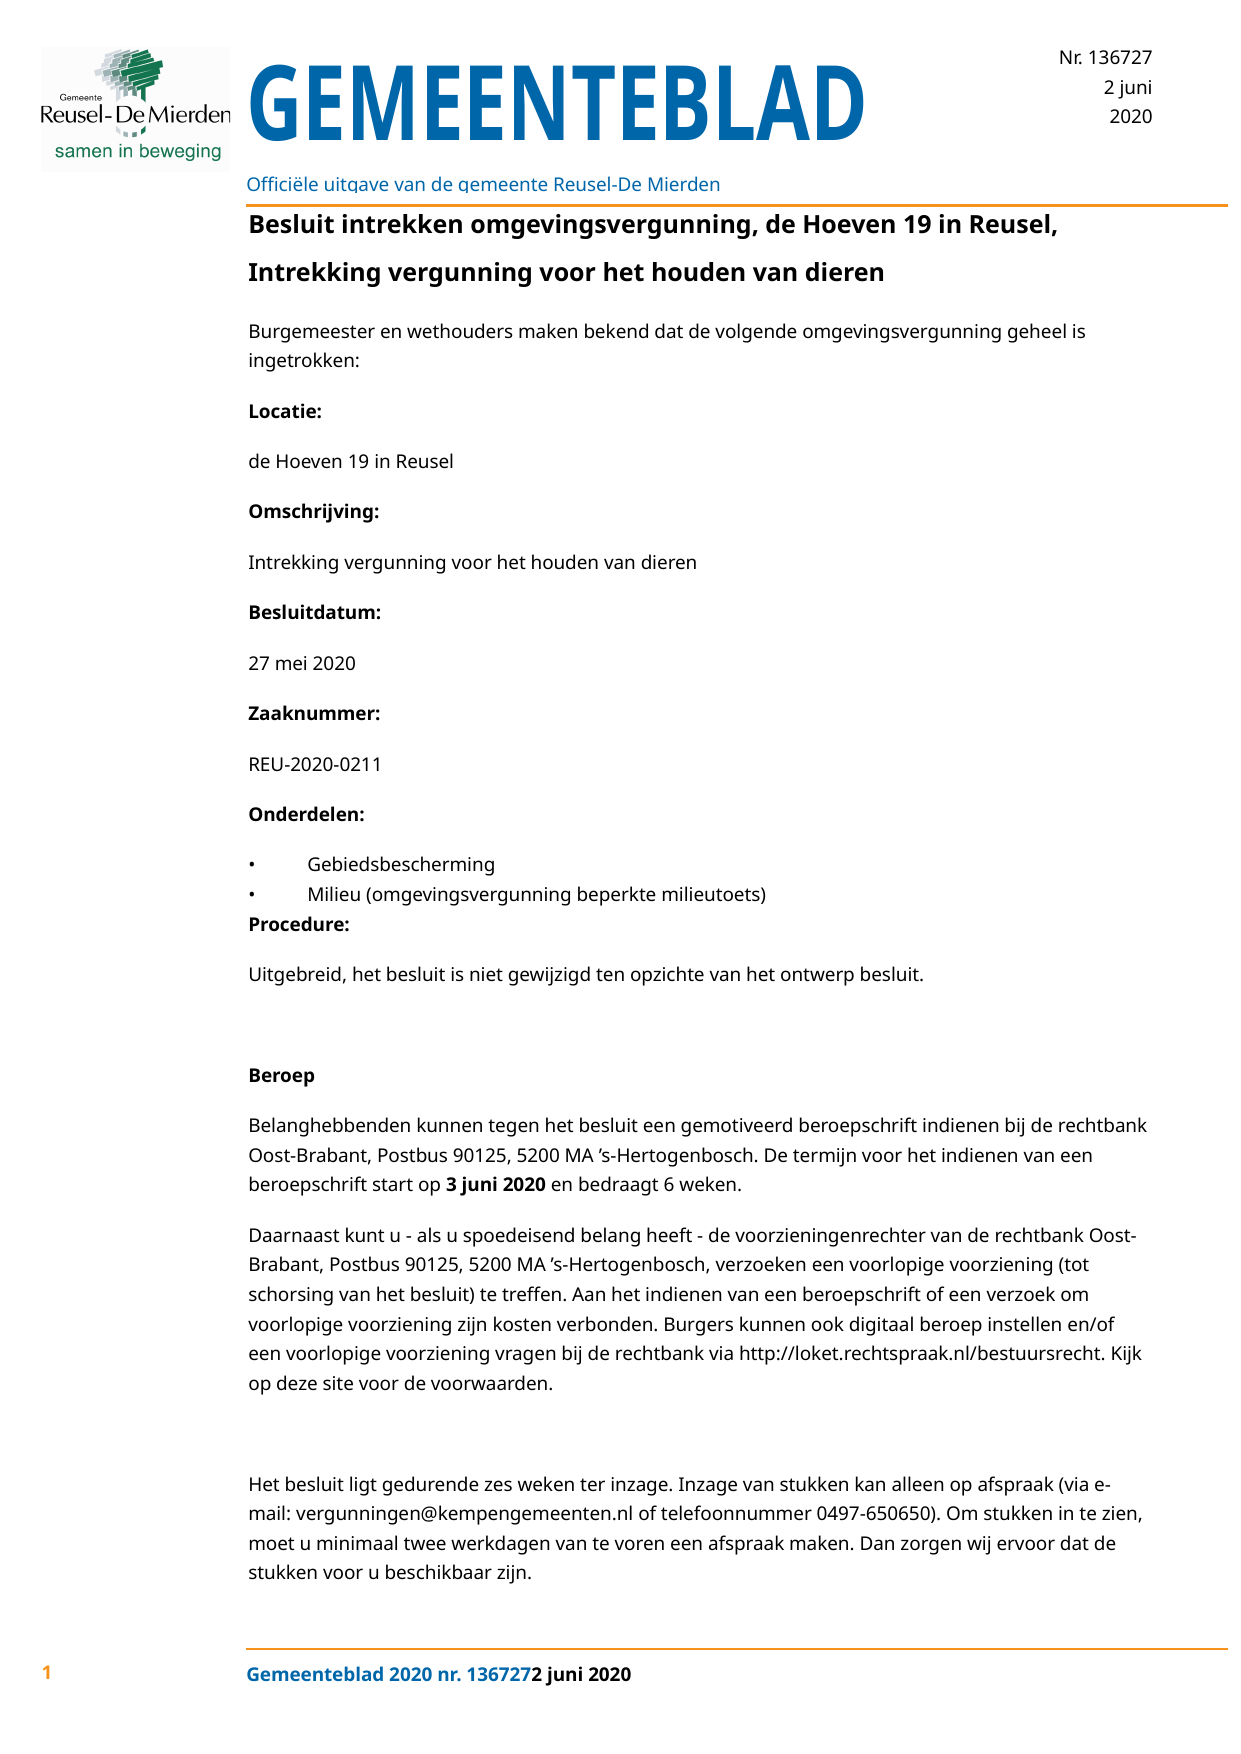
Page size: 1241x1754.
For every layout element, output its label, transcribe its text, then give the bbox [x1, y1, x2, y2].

text Omschrijving: [248, 499, 1152, 524]
text Onderdelen: [248, 801, 1152, 827]
text Burgemeester en wethouders maken bekend dat de volgende omgevingsvergunning geheel is ingetrokken: [248, 318, 1152, 373]
text Uitgebreid, het besluit is niet gewijzigd ten opzichte van het ontwerp besluit. [248, 961, 1152, 987]
list Milieu (omgevingsvergunning beperkte milieutoets) [248, 881, 1152, 907]
text de Hoeven 19 in Reusel [248, 448, 1152, 474]
text Zaaknummer: [248, 700, 1152, 726]
text Besluit intrekken omgevingsvergunning, de Hoeven 19 in Reusel, Intrekking vergunning voor het houden van dieren [248, 207, 1152, 288]
text Intrekking vergunning voor het houden van dieren [248, 549, 1152, 575]
text Het besluit ligt gedurende zes weken ter inzage. Inzage van stukken kan alleen op afspraak (via e-mail: vergunningen@kempengemeenten.nl of telefoonnummer 0497-650650). Om stukken in te zien, moet u minimaal twee werkdagen van te voren een afspraak maken. Dan zorgen wij ervoor dat de stukken voor u beschikbaar zijn. [248, 1471, 1152, 1585]
text Locatie: [248, 398, 1152, 424]
text REU-2020-0211 [248, 751, 1152, 777]
text Procedure: [248, 911, 1152, 937]
picture [41, 47, 231, 172]
text Besluitdatum: [248, 599, 1152, 625]
text 27 mei 2020 [248, 650, 1152, 676]
text Beroep [248, 1062, 1152, 1088]
text Daarnaast kunt u - als u spoedeisend belang heeft - de voorzieningenrechter van de rechtbank Oost-Brabant, Postbus 90125, 5200 MA ’s-Hertogenbosch, verzoeken een voorlopige voorziening (tot schorsing van het besluit) te treffen. Aan het indienen van een beroepschrift of een verzoek om voorlopige voorziening zijn kosten verbonden. Burgers kunnen ook digitaal beroep instellen en/of een voorlopige voorziening vragen bij de rechtbank via http://loket.rechtspraak.nl/bestuursrecht. Kijk op deze site voor de voorwaarden. [248, 1222, 1152, 1396]
list Gebiedsbescherming [248, 852, 1152, 877]
text Belanghebbenden kunnen tegen het besluit een gemotiveerd beroepschrift indienen bij de rechtbank Oost-Brabant, Postbus 90125, 5200 MA ’s-Hertogenbosch. De termijn voor het indienen van een beroepschrift start op 3 juni 2020 en bedraagt 6 weken. [248, 1112, 1152, 1197]
